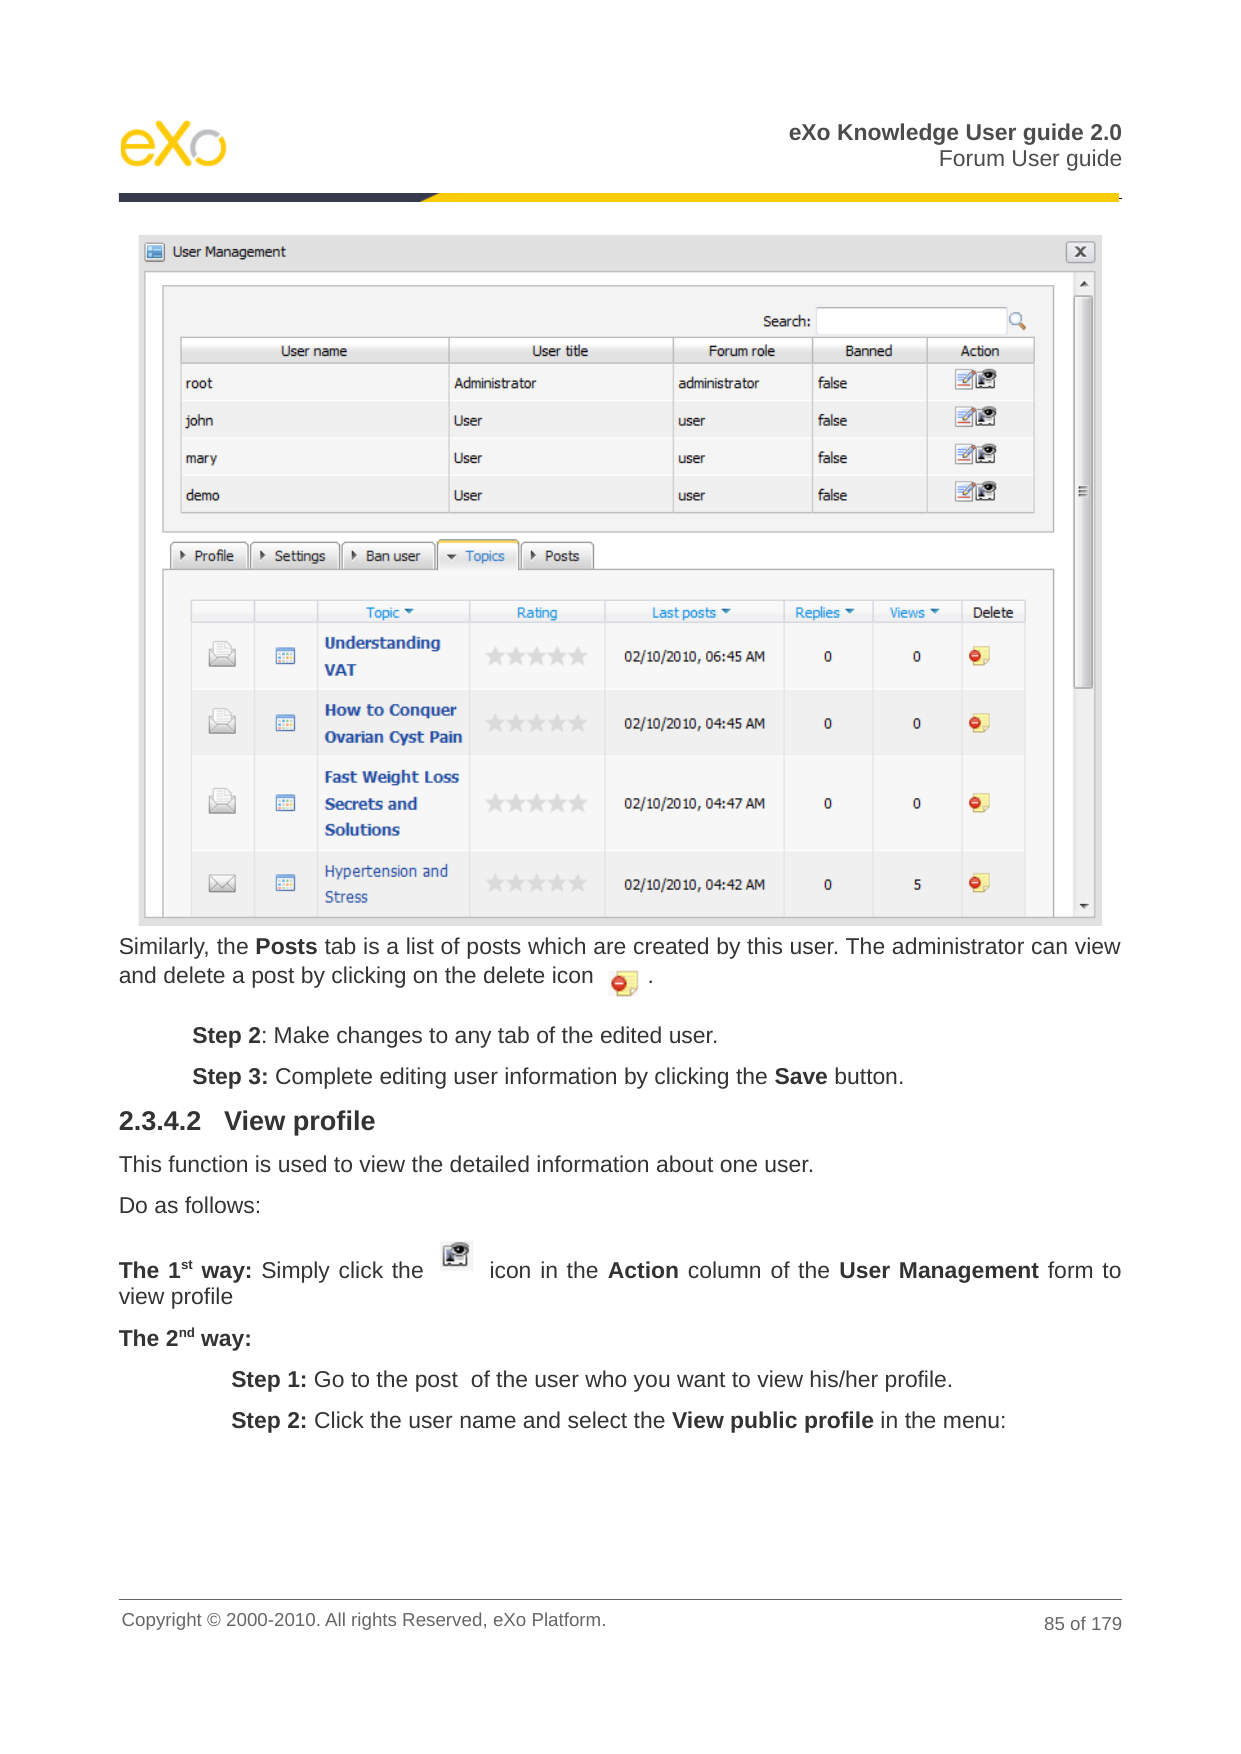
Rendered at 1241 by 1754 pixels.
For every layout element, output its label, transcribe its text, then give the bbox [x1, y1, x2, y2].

text Do as follows: [118, 1192, 1122, 1219]
list Step 1: Go to the post of the user who you want to view his/her profile. [193, 1366, 1122, 1392]
text The 2nd way: [118, 1324, 1122, 1351]
text This function is used to view the detailed information about one user. [118, 1151, 1122, 1177]
list Step 2: Click the user name and select the View public profile in the menu: [193, 1407, 1122, 1434]
picture [138, 235, 1102, 926]
text Similarly, the Posts tab is a list of posts which are created by this user. The administrator can view and delete a post by clicking on the delete icon . [118, 228, 1122, 1007]
picture [120, 120, 227, 167]
list Step 3: Complete editing user information by clicking the Save button. [192, 1063, 1122, 1090]
picture [118, 193, 1119, 202]
list Step 2: Make changes to any tab of the edited user. [154, 1022, 1122, 1048]
subtitle View profile [118, 1105, 1122, 1136]
list The 1st way: Simply click the icon in the Action column of the User Management form to view profile [81, 1234, 1122, 1309]
picture [607, 966, 640, 1000]
picture [440, 1241, 473, 1271]
